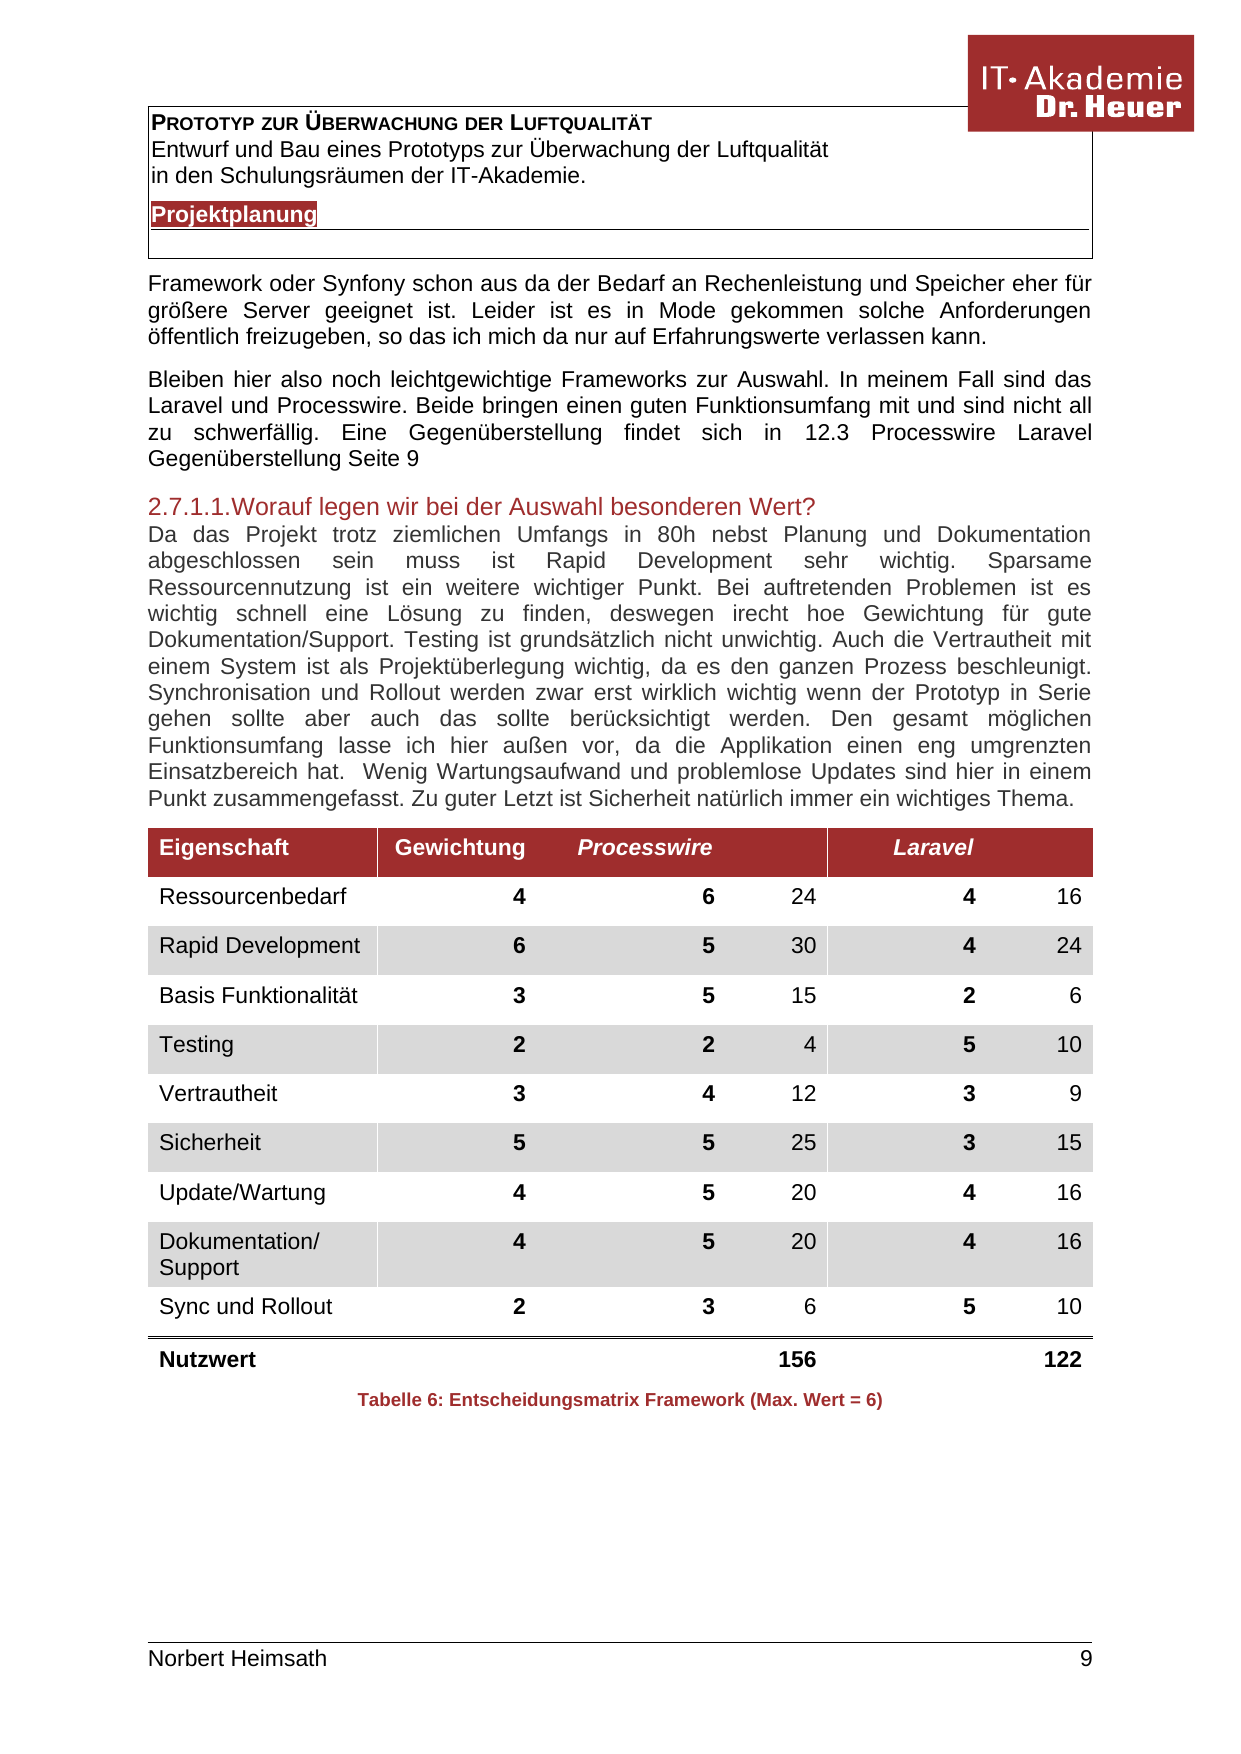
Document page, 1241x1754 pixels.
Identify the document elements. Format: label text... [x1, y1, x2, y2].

table_cell 6 [726, 1287, 827, 1336]
table_cell Nutzwert [148, 1339, 377, 1388]
table_cell 5 [828, 1025, 987, 1074]
table_cell 15 [726, 975, 827, 1024]
table_cell 4 [726, 1025, 827, 1074]
table_cell 3 [378, 975, 537, 1024]
table_cell 16 [987, 877, 1093, 926]
table_cell Update/Wartung [148, 1173, 377, 1222]
text Bleiben hier also noch leichtgewichtige Frameworks zur Auswahl. In meinem Fall sind das Laravel und Processwire. Beide bringen einen guten Funktionsumfang mit und sind nicht all zu schwerfällig. Eine Gegenüberstellung findet sich in 12.3 Processwire Laravel Gegenüberstellung Seite 9 [148, 366, 1092, 471]
table_cell Sync und Rollout [148, 1287, 377, 1336]
table_cell 20 [726, 1173, 827, 1222]
table_cell 10 [987, 1025, 1093, 1074]
table_cell 15 [987, 1123, 1093, 1172]
table_cell 4 [828, 926, 987, 975]
table_cell 156 [726, 1339, 827, 1388]
table_cell 5 [537, 975, 726, 1024]
table_cell 4 [537, 1074, 726, 1123]
table_cell 4 [378, 877, 537, 926]
table_cell 10 [987, 1287, 1093, 1336]
table_cell 2 [378, 1025, 537, 1074]
text Framework oder Synfony schon aus da der Bedarf an Rechenleistung und Speicher eher für größere Server geeignet ist. Leider ist es in Mode gekommen solche Anforderungen öffentlich freizugeben, so das ich mich da nur auf Erfahrungswerte verlassen kann. [148, 270, 1092, 349]
table_cell 4 [828, 877, 987, 926]
table_cell Ressourcenbedarf [148, 877, 377, 926]
table_cell 5 [537, 1222, 726, 1287]
table_header Gewichtung [378, 828, 537, 877]
table_header [726, 828, 827, 877]
table_cell 3 [828, 1074, 987, 1123]
table_cell Testing [148, 1025, 377, 1074]
table_cell 3 [378, 1074, 537, 1123]
table_cell 5 [537, 1123, 726, 1172]
table_cell 2 [828, 975, 987, 1024]
table_cell 30 [726, 926, 827, 975]
table_cell 4 [828, 1173, 987, 1222]
subtitle Worauf legen wir bei der Auswahl besonderen Wert? [148, 492, 1092, 521]
table_cell Rapid Development [148, 926, 377, 975]
table_cell 20 [726, 1222, 827, 1287]
text Tabelle 6: Entscheidungsmatrix Framework (Max. Wert = 6) [148, 1388, 1092, 1410]
table_cell 5 [537, 1173, 726, 1222]
table_cell [537, 1339, 726, 1388]
table_cell 16 [987, 1173, 1093, 1222]
table_cell [828, 1339, 987, 1388]
table_cell 16 [987, 1222, 1093, 1287]
table_cell 6 [537, 877, 726, 926]
table_cell 122 [987, 1339, 1093, 1388]
table_cell 5 [828, 1287, 987, 1336]
table_cell Basis Funktionalität [148, 975, 377, 1024]
table_cell 24 [987, 926, 1093, 975]
table_header Laravel [828, 828, 987, 877]
table_cell 2 [537, 1025, 726, 1074]
table_cell 12 [726, 1074, 827, 1123]
table_cell 3 [537, 1287, 726, 1336]
table_cell 5 [378, 1123, 537, 1172]
table_cell 3 [828, 1123, 987, 1172]
table_cell 4 [378, 1173, 537, 1222]
table_cell Sicherheit [148, 1123, 377, 1172]
table_cell 4 [828, 1222, 987, 1287]
table_cell 4 [378, 1222, 537, 1287]
table_cell 9 [987, 1074, 1093, 1123]
table_header Eigenschaft [148, 828, 377, 877]
table_cell [378, 1339, 537, 1388]
table_cell 24 [726, 877, 827, 926]
table_cell Dokumentation/ Support [148, 1222, 377, 1287]
table_header [987, 828, 1093, 877]
table_cell 5 [537, 926, 726, 975]
table_cell Vertrautheit [148, 1074, 377, 1123]
text Da das Projekt trotz ziemlichen Umfangs in 80h nebst Planung und Dokumentation abgeschlossen sein muss ist Rapid Development sehr wichtig. Sparsame Ressourcennutzung ist ein weitere wichtiger Punkt. Bei auftretenden Problemen ist es wichtig schnell eine Lösung zu finden, deswegen irecht hoe Gewichtung für gute Dokumentation/Support. Testing ist grundsätzlich nicht unwichtig. Auch die Vertrautheit mit einem System ist als Projektüberlegung wichtig, da es den ganzen Prozess beschleunigt. Synchronisation und Rollout werden zwar erst wirklich wichtig wenn der Prototyp in Serie gehen sollte aber auch das sollte berücksichtigt werden. Den gesamt möglichen Funktionsumfang lasse ich hier außen vor, da die Applikation einen eng umgrenzten Einsatzbereich hat. Wenig Wartungsaufwand und problemlose Updates sind hier in einem Punkt zusammengefasst. Zu guter Letzt ist Sicherheit natürlich immer ein wichtiges Thema. [148, 521, 1092, 811]
table_cell 2 [378, 1287, 537, 1336]
table_cell 6 [987, 975, 1093, 1024]
table_header Processwire [537, 828, 726, 877]
table_cell 25 [726, 1123, 827, 1172]
table_cell 6 [378, 926, 537, 975]
